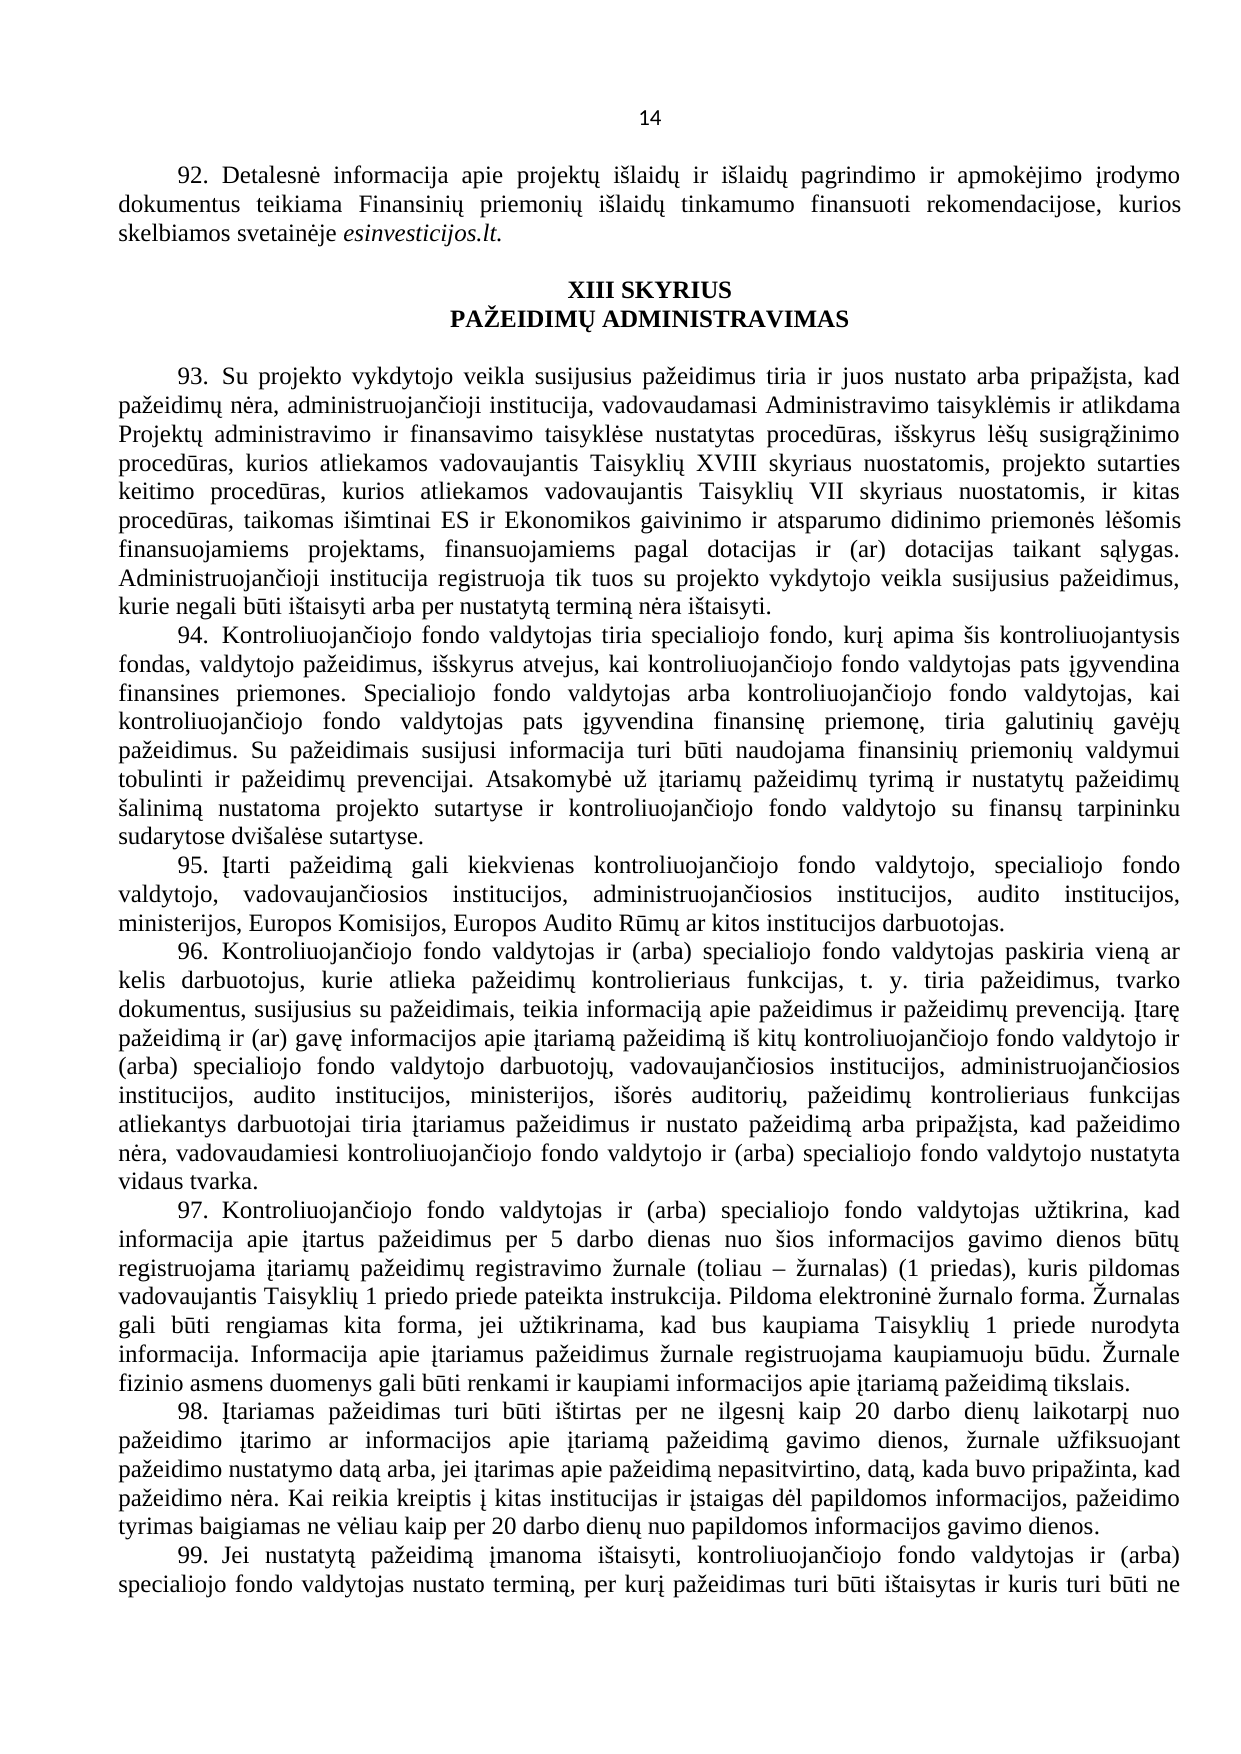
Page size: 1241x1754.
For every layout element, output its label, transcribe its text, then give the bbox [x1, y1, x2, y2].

text 95. Įtarti pažeidimą gali kiekvienas kontroliuojančiojo fondo valdytojo, specialiojo fondo valdytojo, vadovaujančiosios institucijos, administruojančiosios institucijos, audito institucijos, ministerijos, Europos Komisijos, Europos Audito Rūmų ar kitos institucijos darbuotojas. [118, 850, 1181, 936]
text 94. Kontroliuojančiojo fondo valdytojas tiria specialiojo fondo, kurį apima šis kontroliuojantysis fondas, valdytojo pažeidimus, išskyrus atvejus, kai kontroliuojančiojo fondo valdytojas pats įgyvendina finansines priemones. Specialiojo fondo valdytojas arba kontroliuojančiojo fondo valdytojas, kai kontroliuojančiojo fondo valdytojas pats įgyvendina finansinę priemonę, tiria galutinių gavėjų pažeidimus. Su pažeidimais susijusi informacija turi būti naudojama finansinių priemonių valdymui tobulinti ir pažeidimų prevencijai. Atsakomybė už įtariamų pažeidimų tyrimą ir nustatytų pažeidimų šalinimą nustatoma projekto sutartyse ir kontroliuojančiojo fondo valdytojo su finansų tarpininku sudarytose dvišalėse sutartyse. [118, 620, 1181, 850]
text PAŽEIDIMŲ ADMINISTRAVIMAS [118, 304, 1181, 333]
text 98. Įtariamas pažeidimas turi būti ištirtas per ne ilgesnį kaip 20 darbo dienų laikotarpį nuo pažeidimo įtarimo ar informacijos apie įtariamą pažeidimą gavimo dienos, žurnale užfiksuojant pažeidimo nustatymo datą arba, jei įtarimas apie pažeidimą nepasitvirtino, datą, kada buvo pripažinta, kad pažeidimo nėra. Kai reikia kreiptis į kitas institucijas ir įstaigas dėl papildomos informacijos, pažeidimo tyrimas baigiamas ne vėliau kaip per 20 darbo dienų nuo papildomos informacijos gavimo dienos. [118, 1396, 1181, 1540]
text 92. Detalesnė informacija apie projektų išlaidų ir išlaidų pagrindimo ir apmokėjimo įrodymo dokumentus teikiama Finansinių priemonių išlaidų tinkamumo finansuoti rekomendacijose, kurios skelbiamos svetainėje esinvesticijos.lt. [118, 160, 1181, 246]
text XIII SKYRIUS [118, 275, 1181, 304]
text 93. Su projekto vykdytojo veikla susijusius pažeidimus tiria ir juos nustato arba pripažįsta, kad pažeidimų nėra, administruojančioji institucija, vadovaudamasi Administravimo taisyklėmis ir atlikdama Projektų administravimo ir finansavimo taisyklėse nustatytas procedūras, išskyrus lėšų susigrąžinimo procedūras, kurios atliekamos vadovaujantis Taisyklių XVIII skyriaus nuostatomis, projekto sutarties keitimo procedūras, kurios atliekamos vadovaujantis Taisyklių VII skyriaus nuostatomis, ir kitas procedūras, taikomas išimtinai ES ir Ekonomikos gaivinimo ir atsparumo didinimo priemonės lėšomis finansuojamiems projektams, finansuojamiems pagal dotacijas ir (ar) dotacijas taikant sąlygas. Administruojančioji institucija registruoja tik tuos su projekto vykdytojo veikla susijusius pažeidimus, kurie negali būti ištaisyti arba per nustatytą terminą nėra ištaisyti. [118, 361, 1181, 620]
text 96. Kontroliuojančiojo fondo valdytojas ir (arba) specialiojo fondo valdytojas paskiria vieną ar kelis darbuotojus, kurie atlieka pažeidimų kontrolieriaus funkcijas, t. y. tiria pažeidimus, tvarko dokumentus, susijusius su pažeidimais, teikia informaciją apie pažeidimus ir pažeidimų prevenciją. Įtarę pažeidimą ir (ar) gavę informacijos apie įtariamą pažeidimą iš kitų kontroliuojančiojo fondo valdytojo ir (arba) specialiojo fondo valdytojo darbuotojų, vadovaujančiosios institucijos, administruojančiosios institucijos, audito institucijos, ministerijos, išorės auditorių, pažeidimų kontrolieriaus funkcijas atliekantys darbuotojai tiria įtariamus pažeidimus ir nustato pažeidimą arba pripažįsta, kad pažeidimo nėra, vadovaudamiesi kontroliuojančiojo fondo valdytojo ir (arba) specialiojo fondo valdytojo nustatyta vidaus tvarka. [118, 936, 1181, 1195]
text 99. Jei nustatytą pažeidimą įmanoma ištaisyti, kontroliuojančiojo fondo valdytojas ir (arba) specialiojo fondo valdytojas nustato terminą, per kurį pažeidimas turi būti ištaisytas ir kuris turi būti ne [118, 1540, 1181, 1598]
text 97. Kontroliuojančiojo fondo valdytojas ir (arba) specialiojo fondo valdytojas užtikrina, kad informacija apie įtartus pažeidimus per 5 darbo dienas nuo šios informacijos gavimo dienos būtų registruojama įtariamų pažeidimų registravimo žurnale (toliau – žurnalas) (1 priedas), kuris pildomas vadovaujantis Taisyklių 1 priedo priede pateikta instrukcija. Pildoma elektroninė žurnalo forma. Žurnalas gali būti rengiamas kita forma, jei užtikrinama, kad bus kaupiama Taisyklių 1 priede nurodyta informacija. Informacija apie įtariamus pažeidimus žurnale registruojama kaupiamuoju būdu. Žurnale fizinio asmens duomenys gali būti renkami ir kaupiami informacijos apie įtariamą pažeidimą tikslais. [118, 1195, 1181, 1396]
